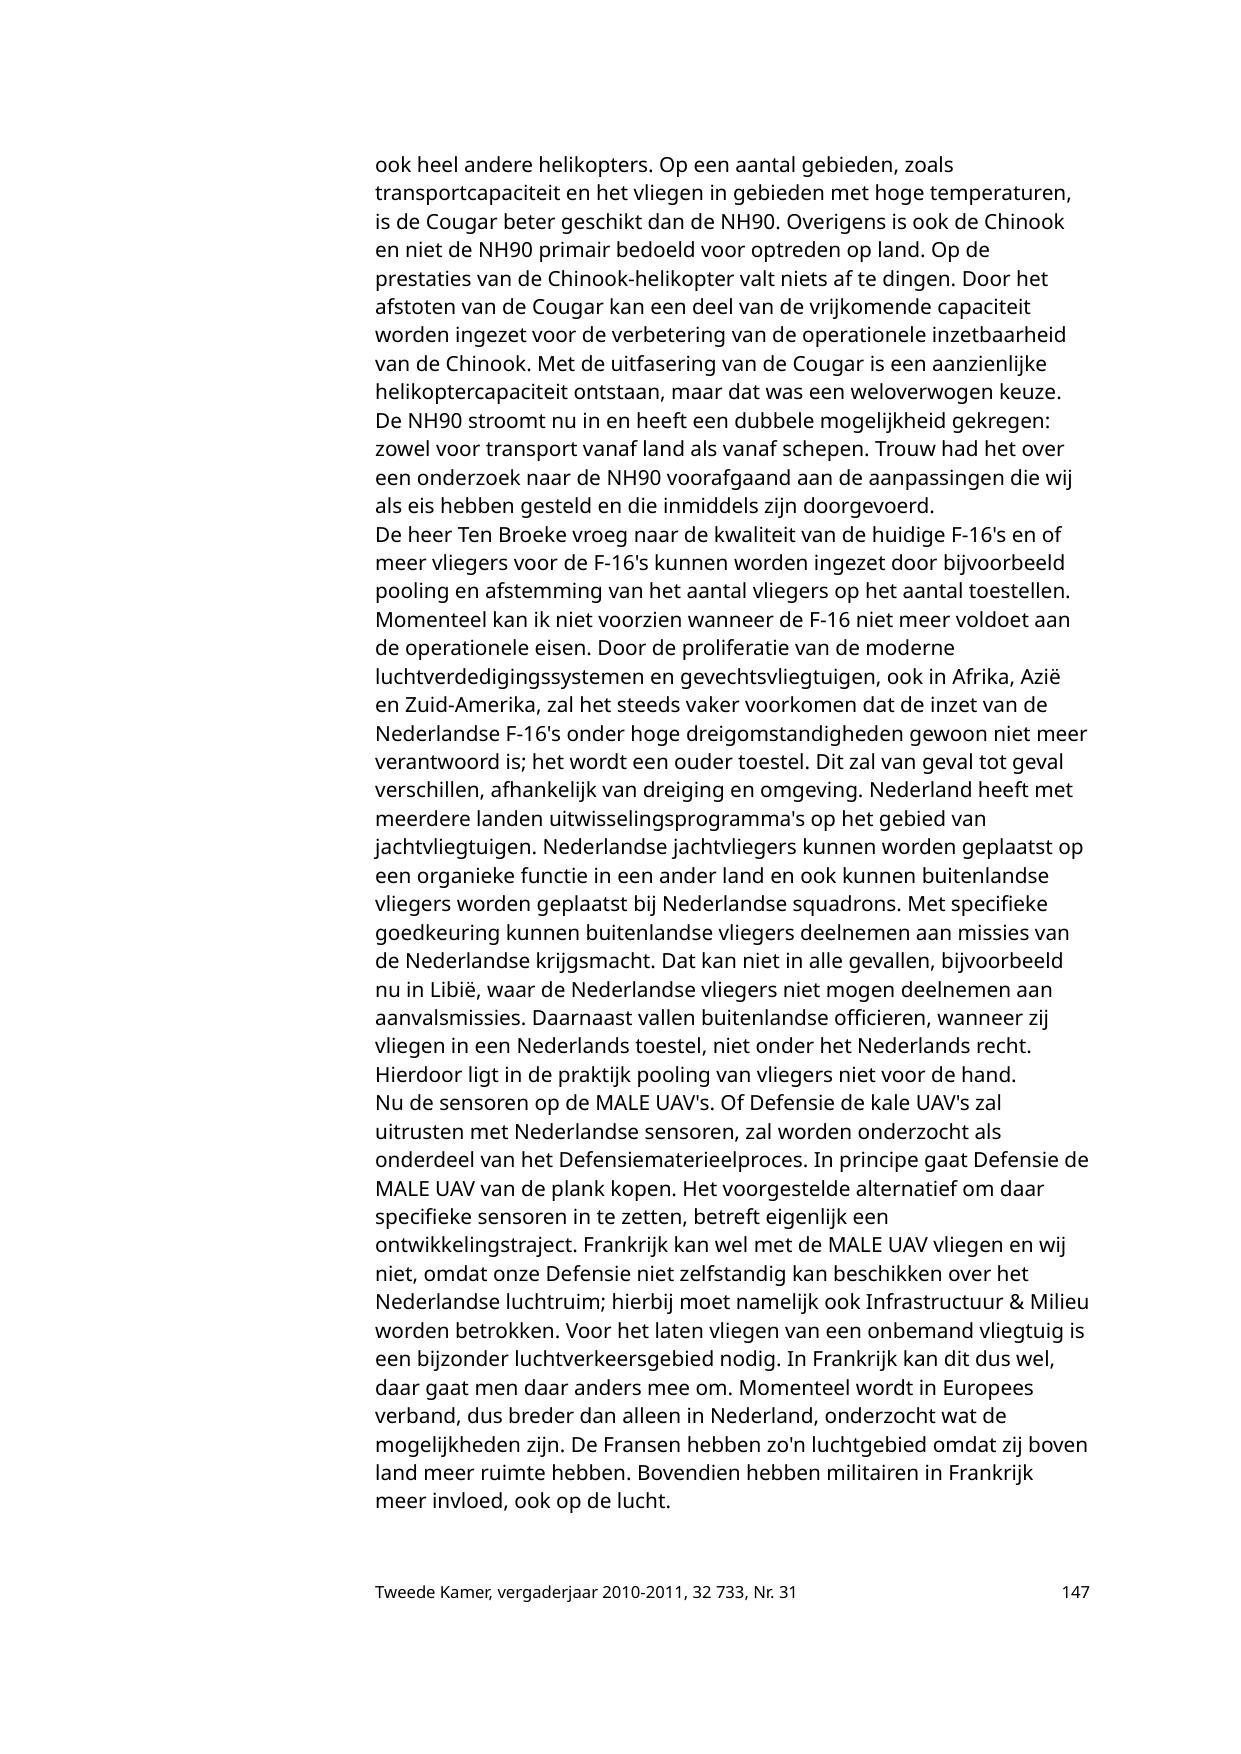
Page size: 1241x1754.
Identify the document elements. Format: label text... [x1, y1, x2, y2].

text De heer Ten Broeke vroeg naar de kwaliteit van de huidige F-16's en of meer vliegers voor de F-16's kunnen worden ingezet door bijvoorbeeld pooling en afstemming van het aantal vliegers op het aantal toestellen. Momenteel kan ik niet voorzien wanneer de F-16 niet meer voldoet aan de operationele eisen. Door de proliferatie van de moderne luchtverdedigingssystemen en gevechtsvliegtuigen, ook in Afrika, Azië en Zuid-Amerika, zal het steeds vaker voorkomen dat de inzet van de Nederlandse F-16's onder hoge dreigomstandigheden gewoon niet meer verantwoord is; het wordt een ouder toestel. Dit zal van geval tot geval verschillen, afhankelijk van dreiging en omgeving. Nederland heeft met meerdere landen uitwisselingsprogramma's op het gebied van jachtvliegtuigen. Nederlandse jachtvliegers kunnen worden geplaatst op een organieke functie in een ander land en ook kunnen buitenlandse vliegers worden geplaatst bij Nederlandse squadrons. Met specifieke goedkeuring kunnen buitenlandse vliegers deelnemen aan missies van de Nederlandse krijgsmacht. Dat kan niet in alle gevallen, bijvoorbeeld nu in Libië, waar de Nederlandse vliegers niet mogen deelnemen aan aanvalsmissies. Daarnaast vallen buitenlandse officieren, wanneer zij vliegen in een Nederlands toestel, niet onder het Nederlands recht. Hierdoor ligt in de praktijk pooling van vliegers niet voor de hand. [375, 520, 1090, 1088]
text ook heel andere helikopters. Op een aantal gebieden, zoals transportcapaciteit en het vliegen in gebieden met hoge temperaturen, is de Cougar beter geschikt dan de NH90. Overigens is ook de Chinook en niet de NH90 primair bedoeld voor optreden op land. Op de prestaties van de Chinook-helikopter valt niets af te dingen. Door het afstoten van de Cougar kan een deel van de vrijkomende capaciteit worden ingezet voor de verbetering van de operationele inzetbaarheid van de Chinook. Met de uitfasering van de Cougar is een aanzienlijke helikoptercapaciteit ontstaan, maar dat was een weloverwogen keuze. De NH90 stroomt nu in en heeft een dubbele mogelijkheid gekregen: zowel voor transport vanaf land als vanaf schepen. Trouw had het over een onderzoek naar de NH90 voorafgaand aan de aanpassingen die wij als eis hebben gesteld en die inmiddels zijn doorgevoerd. [375, 150, 1090, 520]
text Nu de sensoren op de MALE UAV's. Of Defensie de kale UAV's zal uitrusten met Nederlandse sensoren, zal worden onderzocht als onderdeel van het Defensiematerieelproces. In principe gaat Defensie de MALE UAV van de plank kopen. Het voorgestelde alternatief om daar specifieke sensoren in te zetten, betreft eigenlijk een ontwikkelingstraject. Frankrijk kan wel met de MALE UAV vliegen en wij niet, omdat onze Defensie niet zelfstandig kan beschikken over het Nederlandse luchtruim; hierbij moet namelijk ook Infrastructuur & Milieu worden betrokken. Voor het laten vliegen van een onbemand vliegtuig is een bijzonder luchtverkeersgebied nodig. In Frankrijk kan dit dus wel, daar gaat men daar anders mee om. Momenteel wordt in Europees verband, dus breder dan alleen in Nederland, onderzocht wat de mogelijkheden zijn. De Fransen hebben zo'n luchtgebied omdat zij boven land meer ruimte hebben. Bovendien hebben militairen in Frankrijk meer invloed, ook op de lucht. [375, 1088, 1090, 1515]
